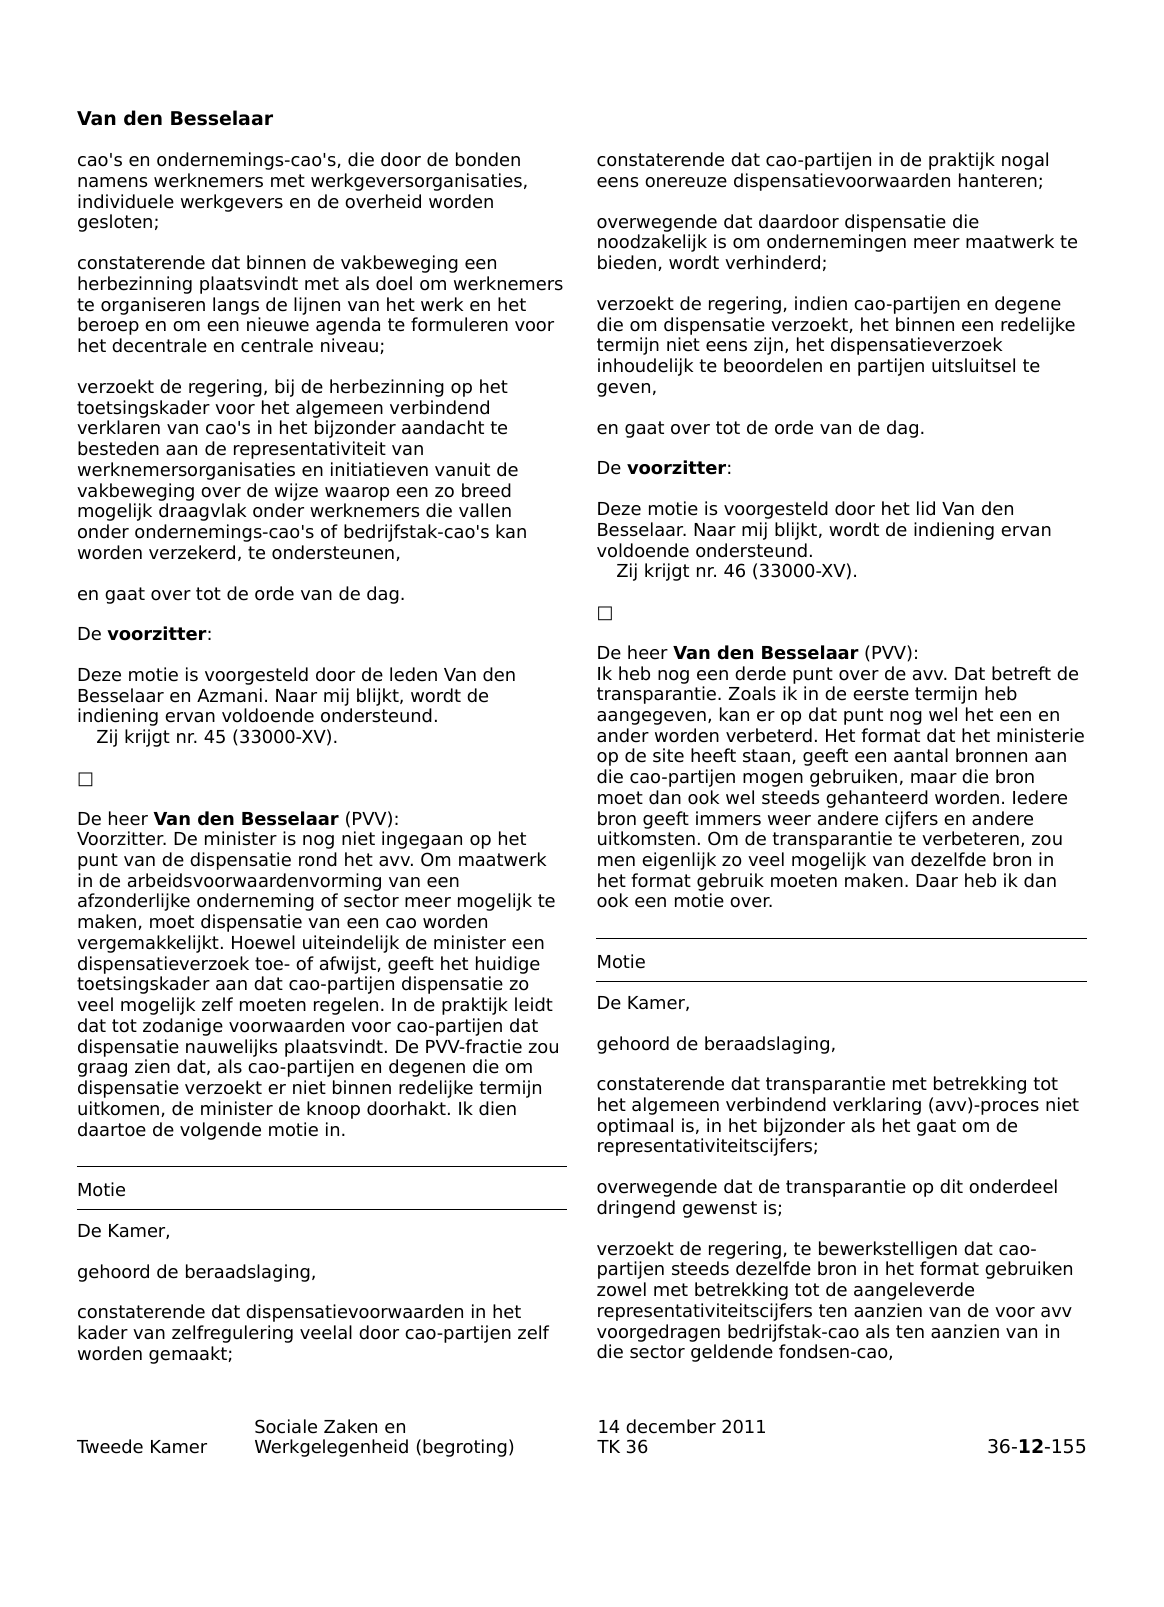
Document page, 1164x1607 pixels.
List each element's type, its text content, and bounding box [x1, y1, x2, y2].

text constaterende dat transparantie met betrekking tot het algemeen verbindend verklaring (avv)-proces niet optimaal is, in het bijzonder als het gaat om de representativiteitscijfers; [596, 1074, 1087, 1157]
text gehoord de beraadslaging, [596, 1033, 1087, 1054]
text cao's en ondernemings-cao's, die door de bonden namens werknemers met werkgeversorganisaties, individuele werkgevers en de overheid worden gesloten; [77, 150, 567, 233]
text De voorzitter: [596, 458, 1087, 479]
text constaterende dat dispensatievoorwaarden in het kader van zelfregulering veelal door cao-partijen zelf worden gemaakt; [77, 1302, 567, 1364]
text De heer Van den Besselaar (PVV): [596, 643, 1087, 663]
text en gaat over tot de orde van de dag. [77, 583, 567, 604]
text Zij krijgt nr. 45 (33000-XV). [77, 727, 567, 748]
text Motie [596, 952, 1087, 973]
text De Kamer, [77, 1221, 567, 1241]
text De Kamer, [596, 993, 1087, 1013]
text constaterende dat cao-partijen in de praktijk nogal eens onereuze dispensatievoorwaarden hanteren; [596, 150, 1087, 192]
text Zij krijgt nr. 46 (33000-XV). [596, 561, 1087, 582]
text □ [77, 768, 567, 788]
text Motie [77, 1180, 567, 1201]
text □ [596, 602, 1087, 623]
text gehoord de beraadslaging, [77, 1261, 567, 1282]
text De heer Van den Besselaar (PVV): [77, 808, 567, 829]
text Deze motie is voorgesteld door het lid Van den Besselaar. Naar mij blijkt, wordt de indiening ervan voldoende ondersteund. [596, 499, 1087, 561]
text overwegende dat de transparantie op dit onderdeel dringend gewenst is; [596, 1177, 1087, 1218]
text verzoekt de regering, te bewerkstelligen dat cao-partijen steeds dezelfde bron in het format gebruiken zowel met betrekking tot de aangeleverde representativiteitscijfers ten aanzien van de voor avv voorgedragen bedrijfstak-cao als ten aanzien van in die sector geldende fondsen-cao, [596, 1238, 1087, 1363]
text De voorzitter: [77, 624, 567, 645]
text Voorzitter. De minister is nog niet ingegaan op het punt van de dispensatie rond het avv. Om maatwerk in de arbeidsvoorwaardenvorming van een afzonderlijke onderneming of sector meer mogelijk te maken, moet dispensatie van een cao worden vergemakkelijkt. Hoewel uiteindelijk de minister een dispensatieverzoek toe- of afwijst, geeft het huidige toetsingskader aan dat cao-partijen dispensatie zo veel mogelijk zelf moeten regelen. In de praktijk leidt dat tot zodanige voorwaarden voor cao-partijen dat dispensatie nauwelijks plaatsvindt. De PVV-fractie zou graag zien dat, als cao-partijen en degenen die om dispensatie verzoekt er niet binnen redelijke termijn uitkomen, de minister de knoop doorhakt. Ik dien daartoe de volgende motie in. [77, 829, 567, 1140]
text Deze motie is voorgesteld door de leden Van den Besselaar en Azmani. Naar mij blijkt, wordt de indiening ervan voldoende ondersteund. [77, 665, 567, 727]
text constaterende dat binnen de vakbeweging een herbezinning plaatsvindt met als doel om werknemers te organiseren langs de lijnen van het werk en het beroep en om een nieuwe agenda te formuleren voor het decentrale en centrale niveau; [77, 253, 567, 357]
text Ik heb nog een derde punt over de avv. Dat betreft de transparantie. Zoals ik in de eerste termijn heb aangegeven, kan er op dat punt nog wel het een en ander worden verbeterd. Het format dat het ministerie op de site heeft staan, geeft een aantal bronnen aan die cao-partijen mogen gebruiken, maar die bron moet dan ook wel steeds gehanteerd worden. Iedere bron geeft immers weer andere cijfers en andere uitkomsten. Om de transparantie te verbeteren, zou men eigenlijk zo veel mogelijk van dezelfde bron in het format gebruik moeten maken. Daar heb ik dan ook een motie over. [596, 663, 1087, 912]
text verzoekt de regering, bij de herbezinning op het toetsingskader voor het algemeen verbindend verklaren van cao's in het bijzonder aandacht te besteden aan de representativiteit van werknemersorganisaties en initiatieven vanuit de vakbeweging over de wijze waarop een zo breed mogelijk draagvlak onder werknemers die vallen onder ondernemings-cao's of bedrijfstak-cao's kan worden verzekerd, te ondersteunen, [77, 377, 567, 563]
text en gaat over tot de orde van de dag. [596, 417, 1087, 438]
text verzoekt de regering, indien cao-partijen en degene die om dispensatie verzoekt, het binnen een redelijke termijn niet eens zijn, het dispensatieverzoek inhoudelijk te beoordelen en partijen uitsluitsel te geven, [596, 294, 1087, 397]
text overwegende dat daardoor dispensatie die noodzakelijk is om ondernemingen meer maatwerk te bieden, wordt verhinderd; [596, 212, 1087, 274]
